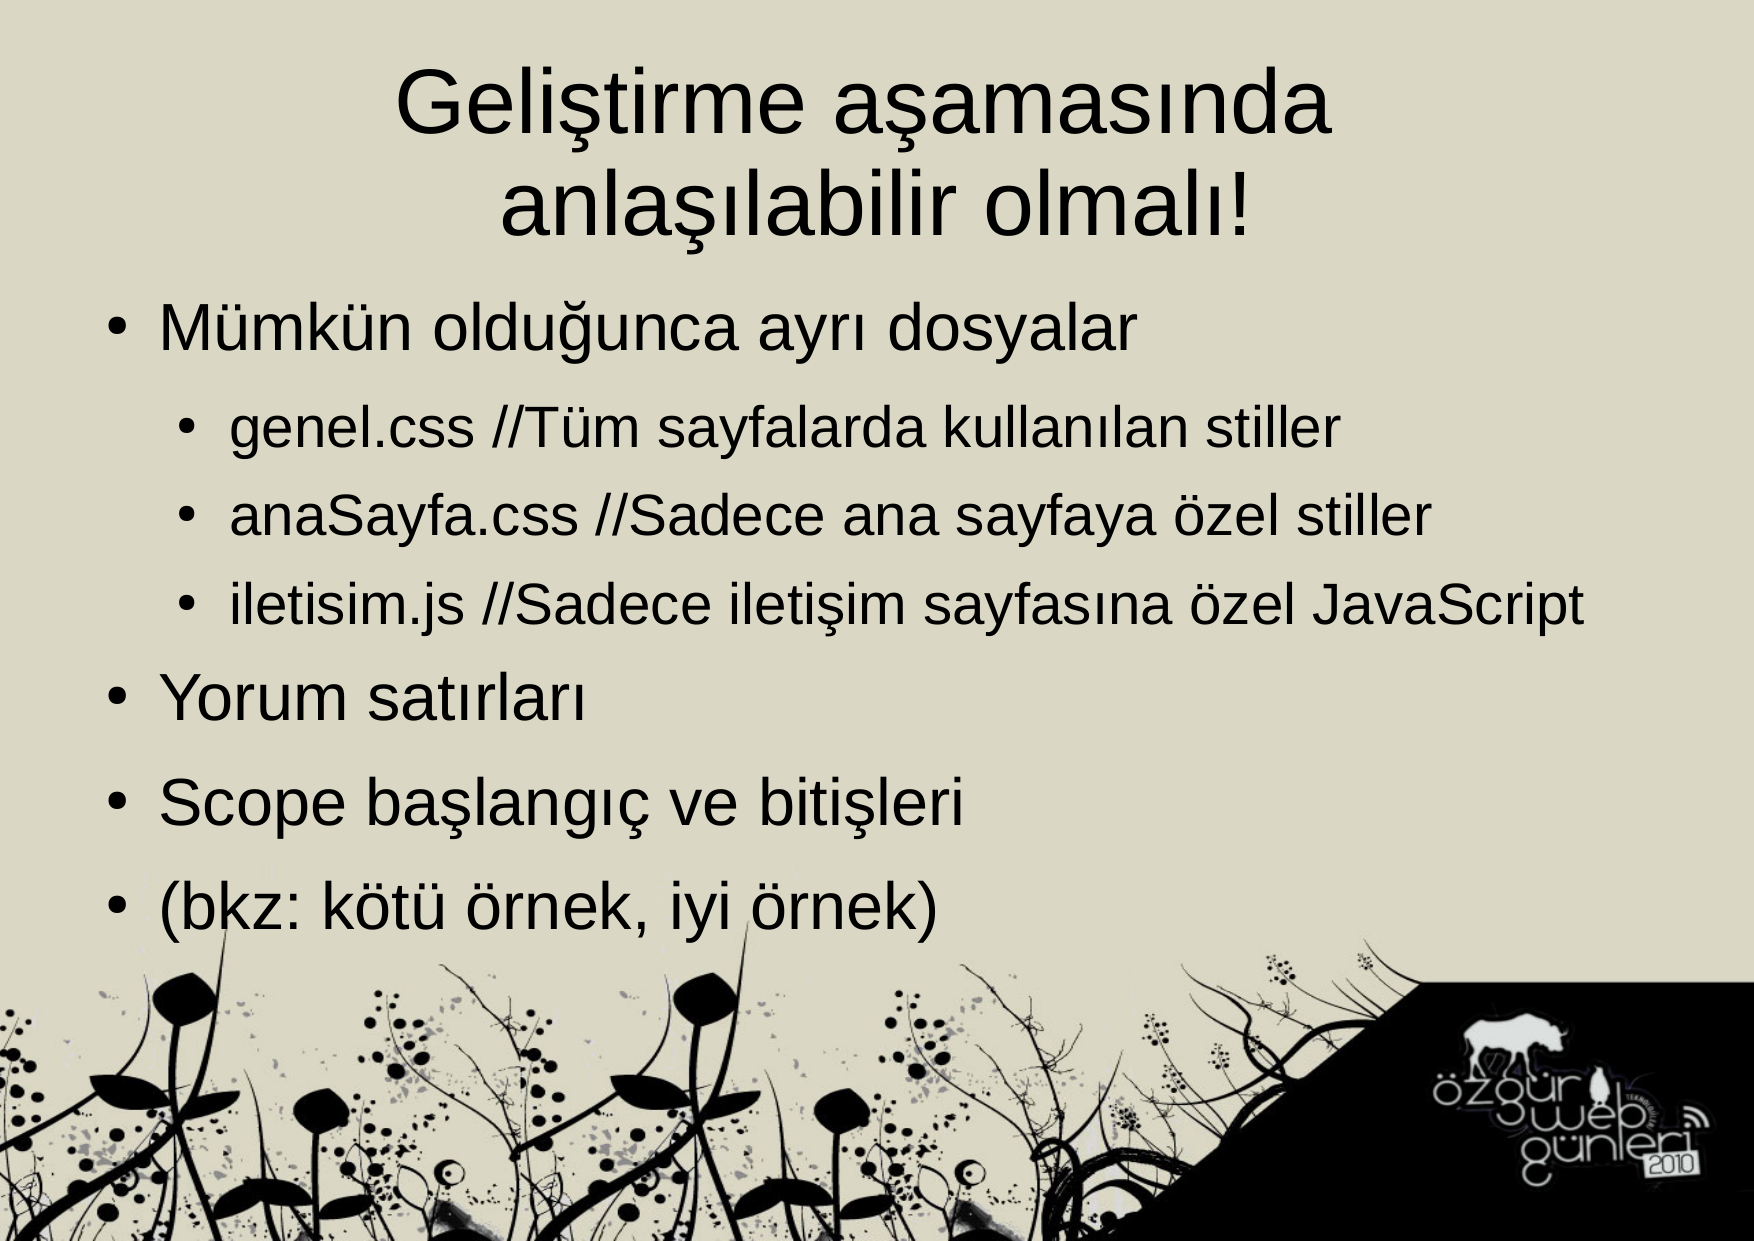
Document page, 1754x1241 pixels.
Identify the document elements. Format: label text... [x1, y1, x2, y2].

list Mümkün olduğunca ayrı dosyalar genel.css //Tüm sayfalarda kullanılan stiller anaSayfa.css //Sadece ana sayfaya özel stiller iletisim.js //Sadece iletişim sayfasına özel JavaScript Yorum satırları Scope başlangıç ve bitişleri (bkz: kötü örnek, iyi örnek) [87, 290, 1667, 1109]
picture [0, 0, 1754, 1241]
title Geliştirme aşamasında anlaşılabilir olmalı! [87, 50, 1667, 256]
